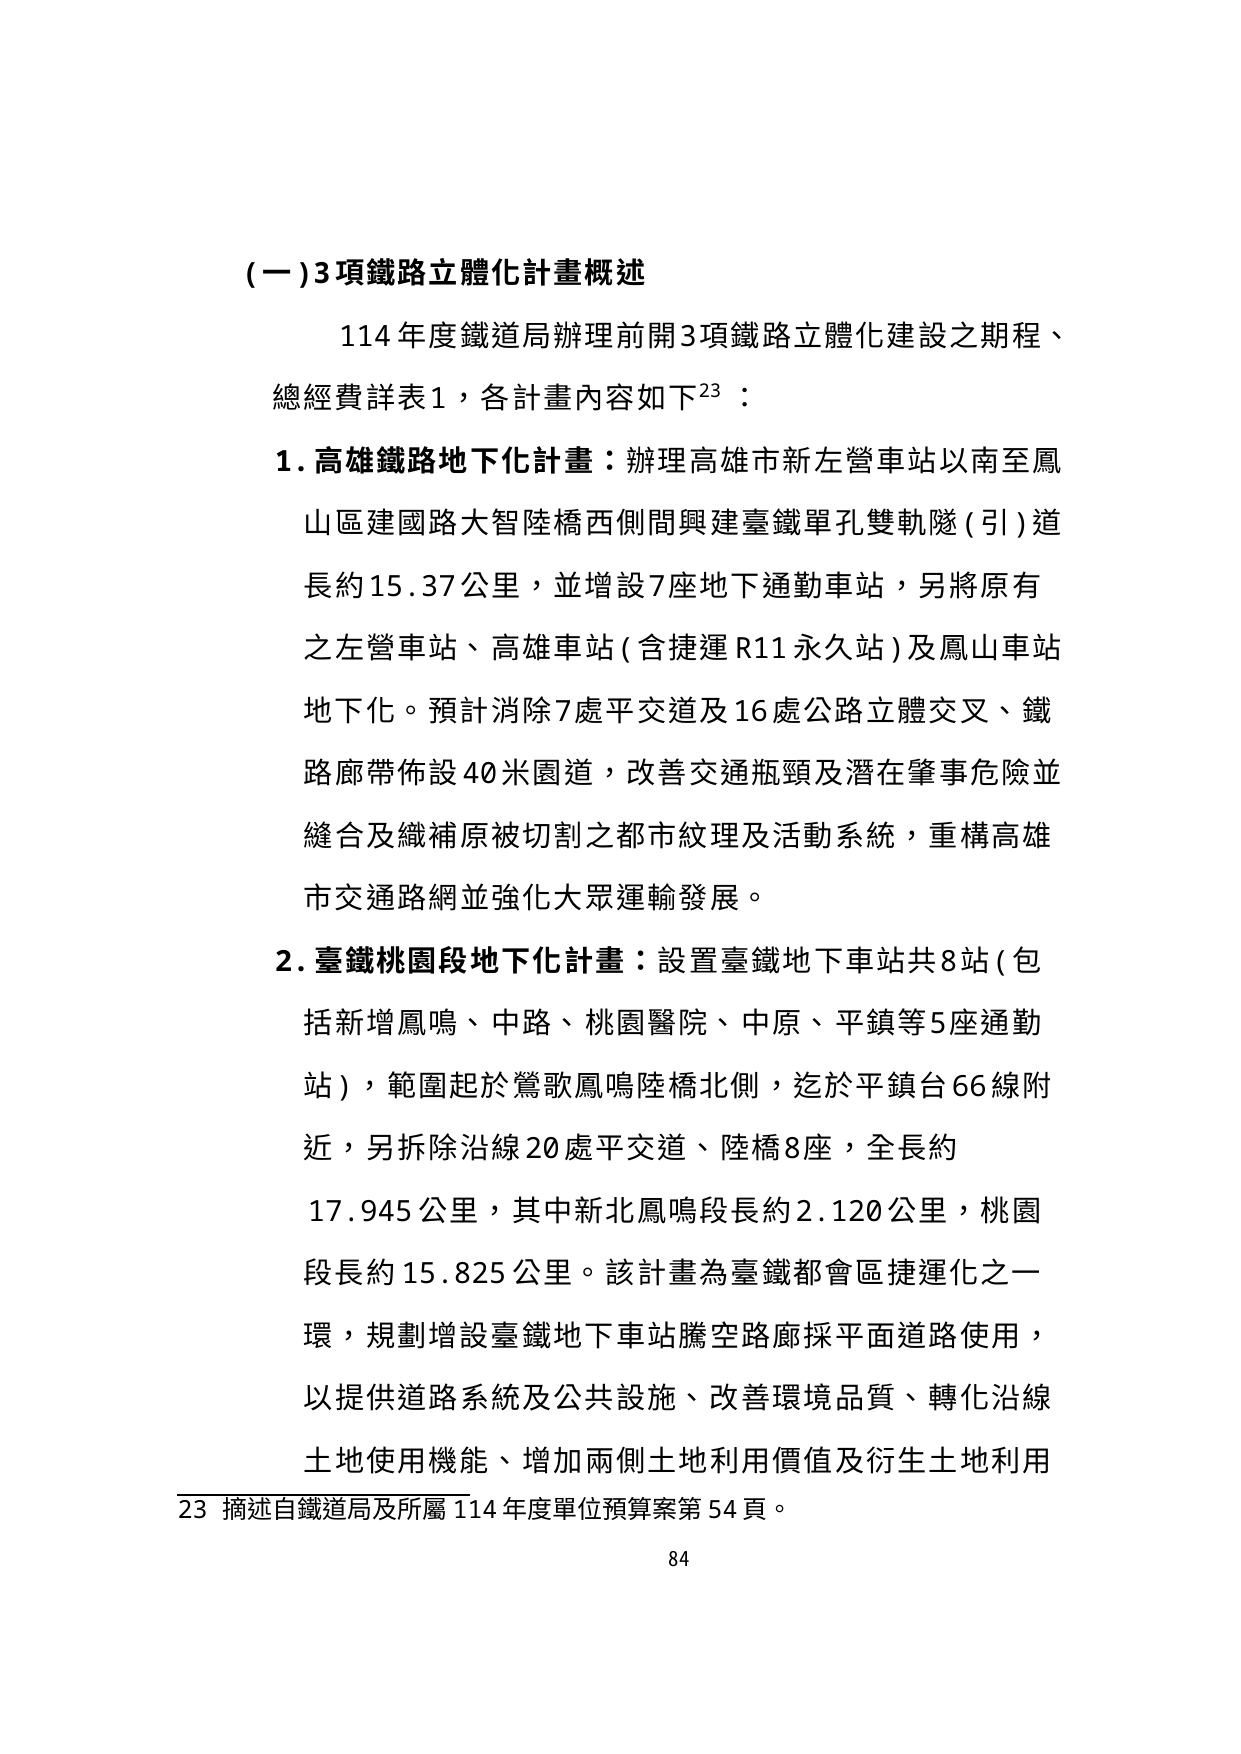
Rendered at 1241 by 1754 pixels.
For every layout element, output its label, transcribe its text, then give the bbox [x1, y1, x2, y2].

text 摘述自鐵道局及所屬114年度單位預算案第54頁。 [177, 1496, 1063, 1525]
text 1.高雄鐵路地下化計畫：辦理高雄市新左營車站以南至鳳山區建國路大智陸橋西側間興建臺鐵單孔雙軌隧(引)道長約15.37公里，並增設7座地下通勤車站，另將原有之左營車站、高雄車站(含捷運R11永久站)及鳳山車站地下化。預計消除7處平交道及16處公路立體交叉、鐵路廊帶佈設40米園道，改善交通瓶頸及潛在肇事危險並縫合及織補原被切割之都市紋理及活動系統，重構高雄市交通路網並強化大眾運輸發展。 [266, 417, 1063, 917]
text (一)3項鐵路立體化計畫概述 [236, 229, 1063, 292]
text 114年度鐵道局辦理前開3項鐵路立體化建設之期程、總經費詳表1，各計畫內容如下： [266, 292, 1063, 417]
text 2.臺鐵桃園段地下化計畫：設置臺鐵地下車站共8站(包括新增鳳鳴、中路、桃園醫院、中原、平鎮等5座通勤站)，範圍起於鶯歌鳳鳴陸橋北側，迄於平鎮台66線附近，另拆除沿線20處平交道、陸橋8座，全長約17.945公里，其中新北鳳鳴段長約2.120公里，桃園段長約15.825公里。該計畫為臺鐵都會區捷運化之一環，規劃增設臺鐵地下車站騰空路廊採平面道路使用，以提供道路系統及公共設施、改善環境品質、轉化沿線土地使用機能、增加兩側土地利用價值及衍生土地利用 [266, 917, 1063, 1479]
